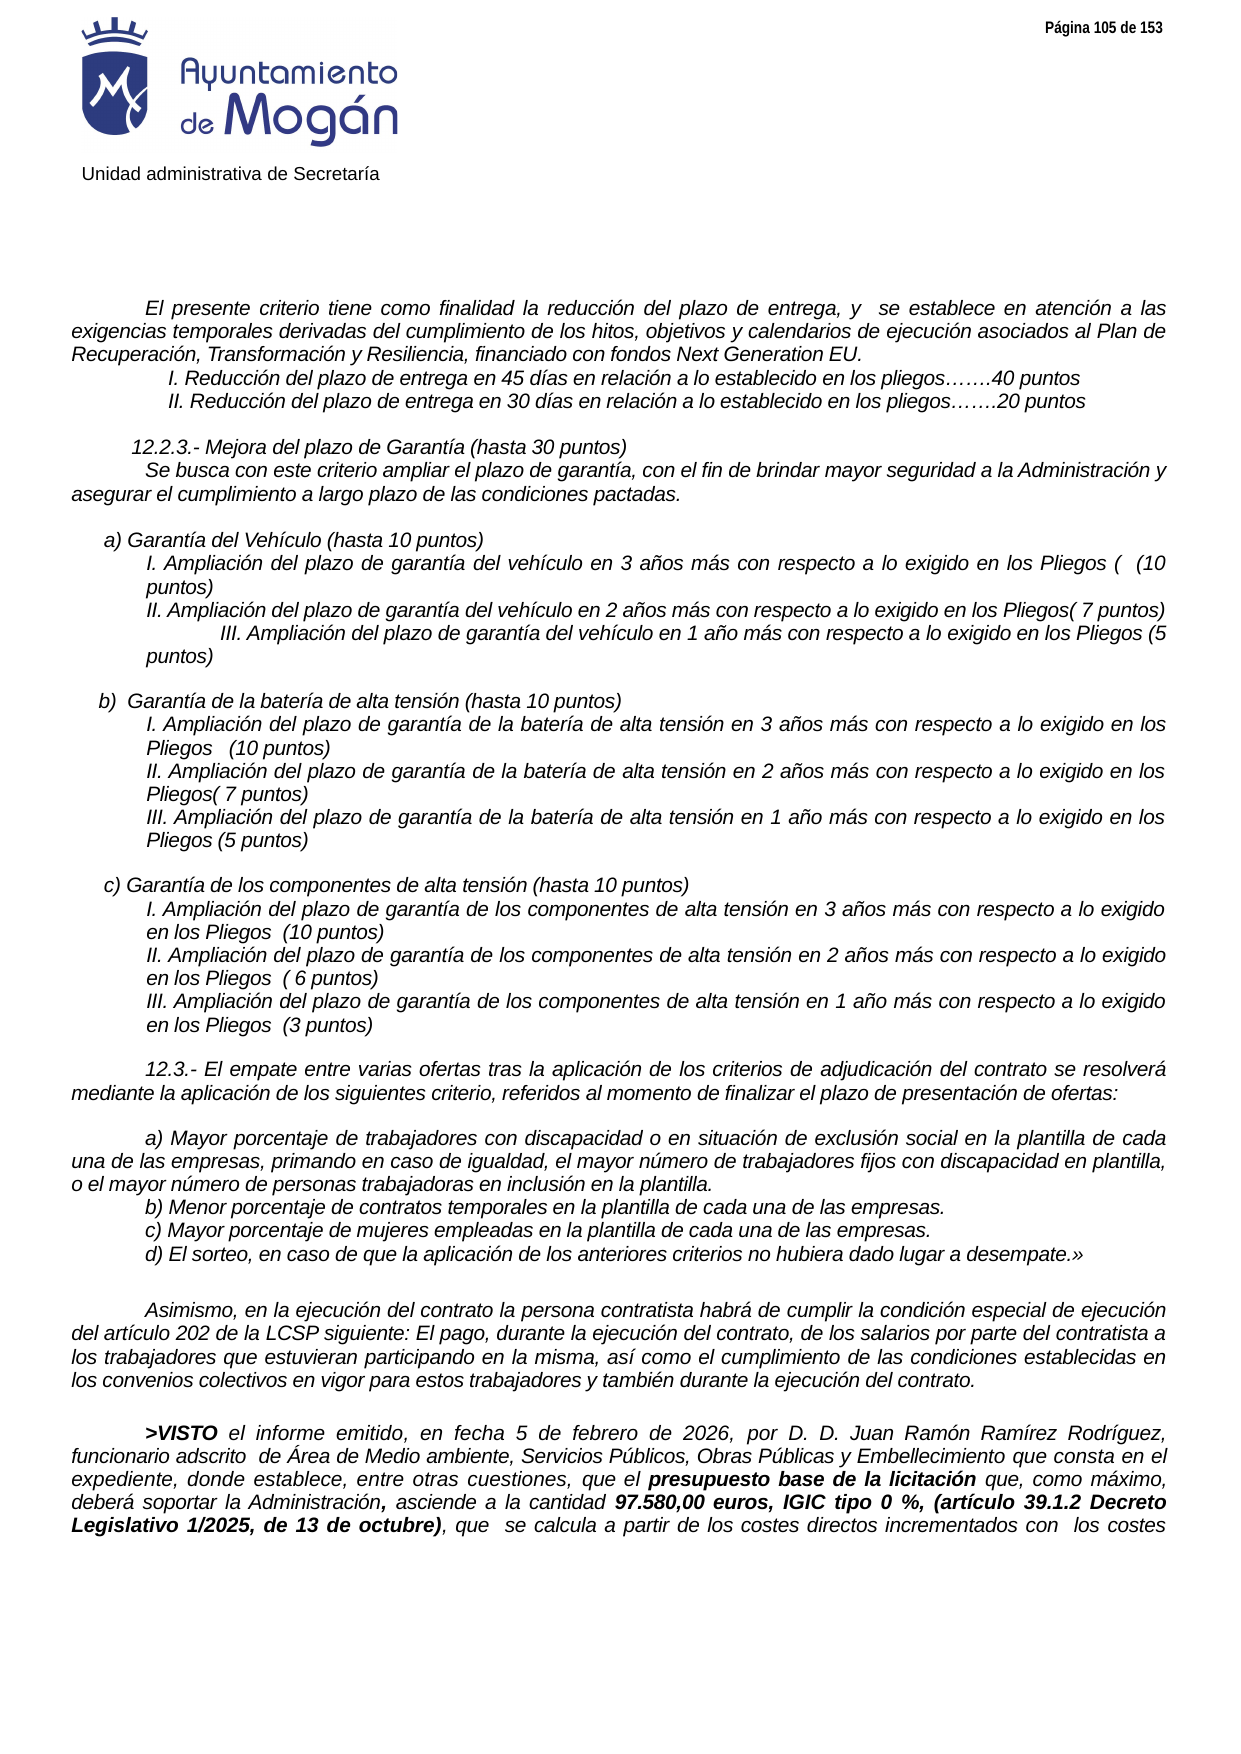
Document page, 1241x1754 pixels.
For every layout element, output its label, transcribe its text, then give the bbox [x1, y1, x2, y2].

text III. Ampliación del plazo de garantía del vehículo en 1 año más con respecto a lo exigido en los Pliegos (5 puntos) [146, 622, 1169, 668]
text II. Ampliación del plazo de garantía del vehículo en 2 años más con respecto a lo exigido en los Pliegos( 7 puntos) [146, 598, 1169, 622]
text I. Ampliación del plazo de garantía del vehículo en 3 años más con respecto a lo exigido en los Pliegos ( (10 puntos) [146, 552, 1169, 598]
text II. Ampliación del plazo de garantía de los componentes de alta tensión en 2 años más con respecto a lo exigido en los Pliegos ( 6 puntos) [146, 943, 1169, 990]
text a) Mayor porcentaje de trabajadores con discapacidad o en situación de exclusión social en la plantilla de cada una de las empresas, primando en caso de igualdad, el mayor número de trabajadores fijos con discapacidad en plantilla, o el mayor número de personas trabajadoras en inclusión en la plantilla. [71, 1126, 1169, 1196]
text Se busca con este criterio ampliar el plazo de garantía, con el fin de brindar mayor seguridad a la Administración y asegurar el cumplimiento a largo plazo de las condiciones pactadas. [71, 459, 1169, 506]
text El presente criterio tiene como finalidad la reducción del plazo de entrega, y se establece en atención a las exigencias temporales derivadas del cumplimiento de los hitos, objetivos y calendarios de ejecución asociados al Plan de Recuperación, Transformación y Resiliencia, financiado con fondos Next Generation EU. [71, 296, 1169, 366]
text d) El sorteo, en caso de que la aplicación de los anteriores criterios no hubiera dado lugar a desempate.» [71, 1242, 1169, 1265]
text 12.2.3.- Mejora del plazo de Garantía (hasta 30 puntos) [71, 436, 1169, 459]
text III. Ampliación del plazo de garantía de la batería de alta tensión en 1 año más con respecto a lo exigido en los Pliegos (5 puntos) [146, 806, 1169, 852]
text >VISTO el informe emitido, en fecha 5 de febrero de 2026, por D. D. Juan Ramón Ramírez Rodríguez, funcionario adscrito de Área de Medio ambiente, Servicios Públicos, Obras Públicas y Embellecimiento que consta en el expediente, donde establece, entre otras cuestiones, que el presupuesto base de la licitación que, como máximo, deberá soportar la Administración, asciende a la cantidad 97.580,00 euros, IGIC tipo 0 %, (artículo 39.1.2 Decreto Legislativo 1/2025, de 13 de octubre), que se calcula a partir de los costes directos incrementados con los costes [71, 1421, 1169, 1537]
text 12.3.- El empate entre varias ofertas tras la aplicación de los criterios de adjudicación del contrato se resolverá mediante la aplicación de los siguientes criterio, referidos al momento de finalizar el plazo de presentación de ofertas: [71, 1058, 1169, 1104]
text c) Garantía de los componentes de alta tensión (hasta 10 puntos) [71, 874, 1169, 897]
text Asimismo, en la ejecución del contrato la persona contratista habrá de cumplir la condición especial de ejecución del artículo 202 de la LCSP siguiente: El pago, durante la ejecución del contrato, de los salarios por parte del contratista a los trabajadores que estuvieran participando en la misma, así como el cumplimiento de las condiciones establecidas en los convenios colectivos en vigor para estos trabajadores y también durante la ejecución del contrato. [71, 1299, 1169, 1392]
text c) Mayor porcentaje de mujeres empleadas en la plantilla de cada una de las empresas. [71, 1219, 1169, 1242]
text b) Menor porcentaje de contratos temporales en la plantilla de cada una de las empresas. [71, 1196, 1169, 1219]
text I. Reducción del plazo de entrega en 45 días en relación a lo establecido en los pliegos…….40 puntos [146, 366, 1169, 389]
picture [81, 17, 398, 153]
text a) Garantía del Vehículo (hasta 10 puntos) [71, 529, 1169, 552]
text III. Ampliación del plazo de garantía de los componentes de alta tensión en 1 año más con respecto a lo exigido en los Pliegos (3 puntos) [146, 990, 1169, 1036]
text b) Garantía de la batería de alta tensión (hasta 10 puntos) [71, 690, 1169, 713]
text II. Reducción del plazo de entrega en 30 días en relación a lo establecido en los pliegos…….20 puntos [146, 389, 1169, 413]
text I. Ampliación del plazo de garantía de la batería de alta tensión en 3 años más con respecto a lo exigido en los Pliegos (10 puntos) [146, 713, 1169, 759]
text I. Ampliación del plazo de garantía de los componentes de alta tensión en 3 años más con respecto a lo exigido en los Pliegos (10 puntos) [146, 897, 1169, 943]
text II. Ampliación del plazo de garantía de la batería de alta tensión en 2 años más con respecto a lo exigido en los Pliegos( 7 puntos) [146, 759, 1169, 806]
